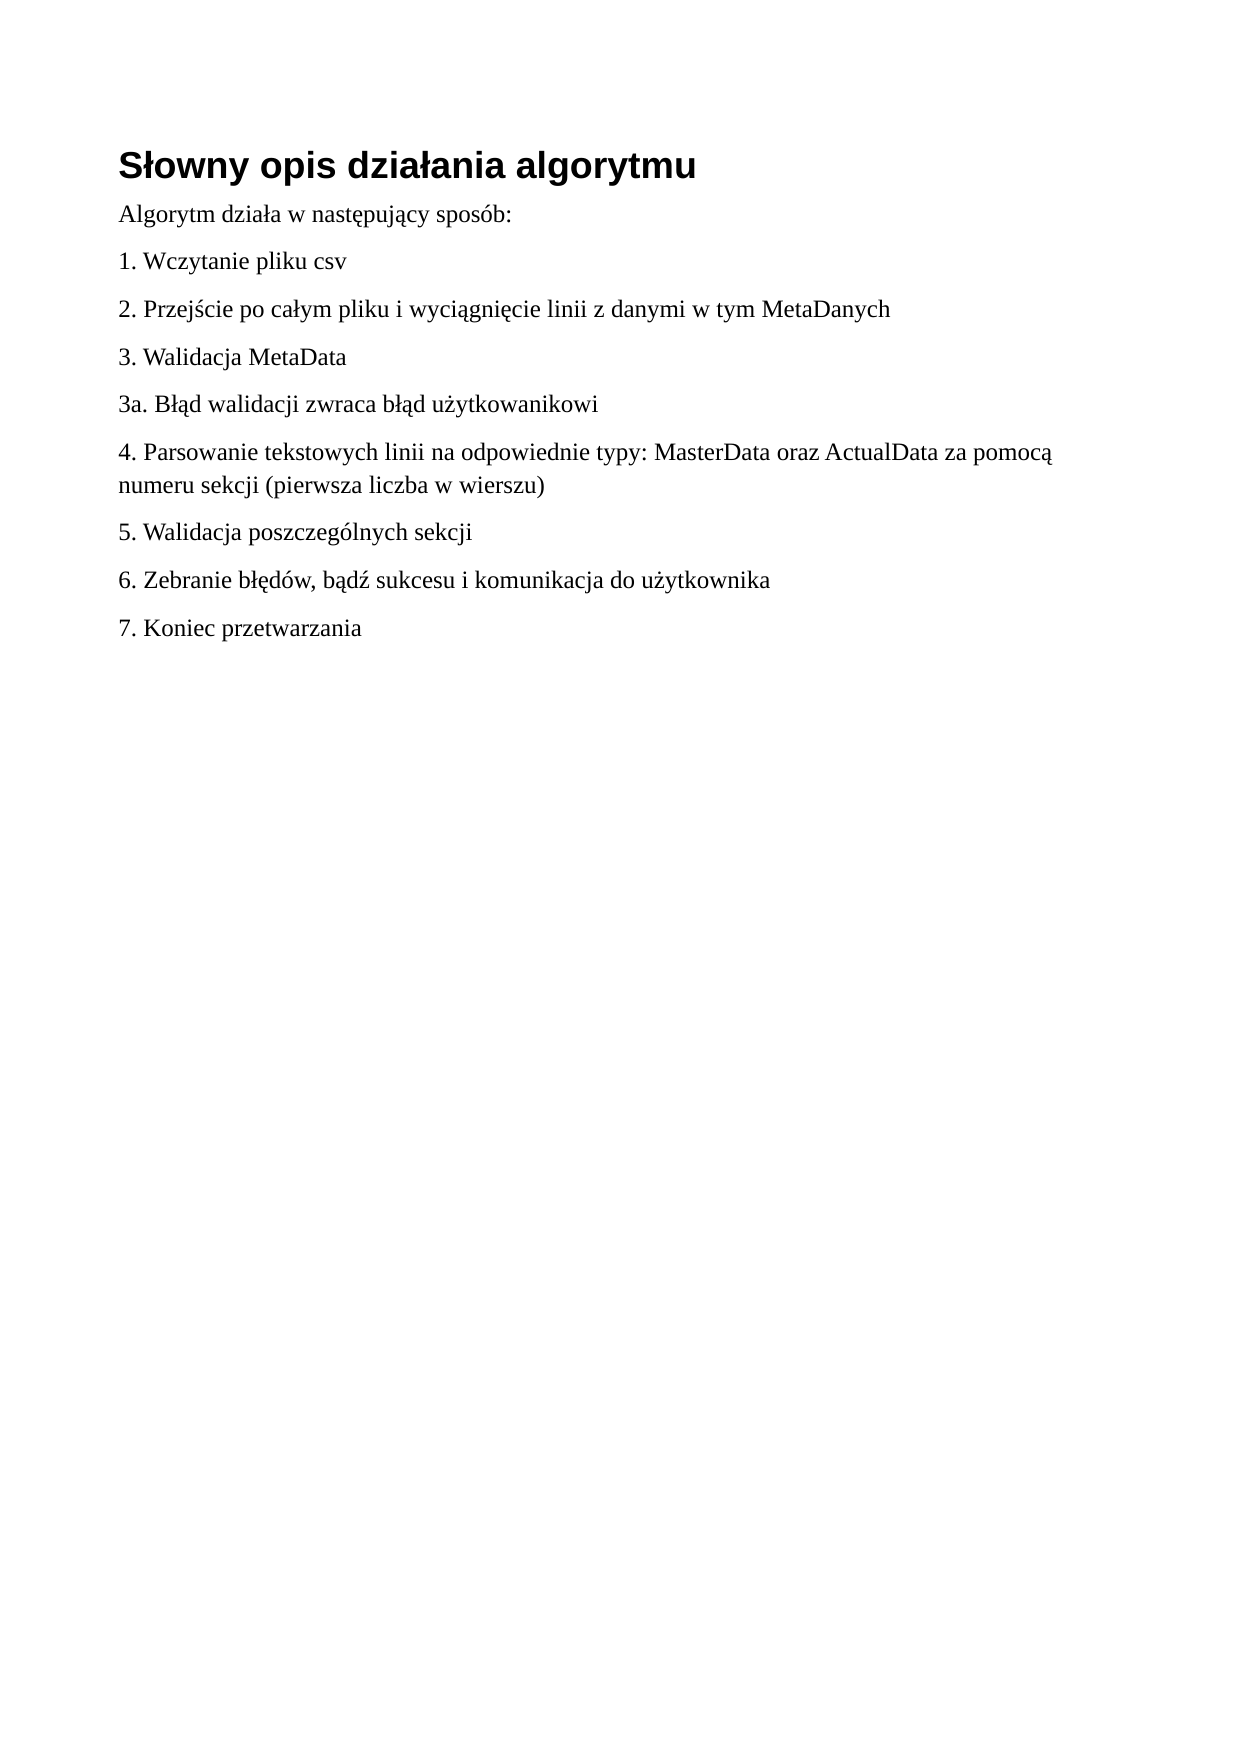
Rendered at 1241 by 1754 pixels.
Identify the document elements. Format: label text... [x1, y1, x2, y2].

text 7. Koniec przetwarzania [118, 613, 1122, 641]
text 6. Zebranie błędów, bądź sukcesu i komunikacja do użytkownika [118, 565, 1122, 594]
text 4. Parsowanie tekstowych linii na odpowiednie typy: MasterData oraz ActualData za pomocą numeru sekcji (pierwsza liczba w wierszu) [118, 437, 1122, 498]
text 2. Przejście po całym pliku i wyciągnięcie linii z danymi w tym MetaDanych [118, 294, 1122, 323]
subtitle Słowny opis działania algorytmu [118, 143, 1122, 186]
text Algorytm działa w następujący sposób: [118, 199, 1122, 227]
text 3a. Błąd walidacji zwraca błąd użytkowanikowi [118, 389, 1122, 418]
text 3. Walidacja MetaData [118, 342, 1122, 370]
text 1. Wczytanie pliku csv [118, 246, 1122, 275]
text 5. Walidacja poszczególnych sekcji [118, 517, 1122, 546]
